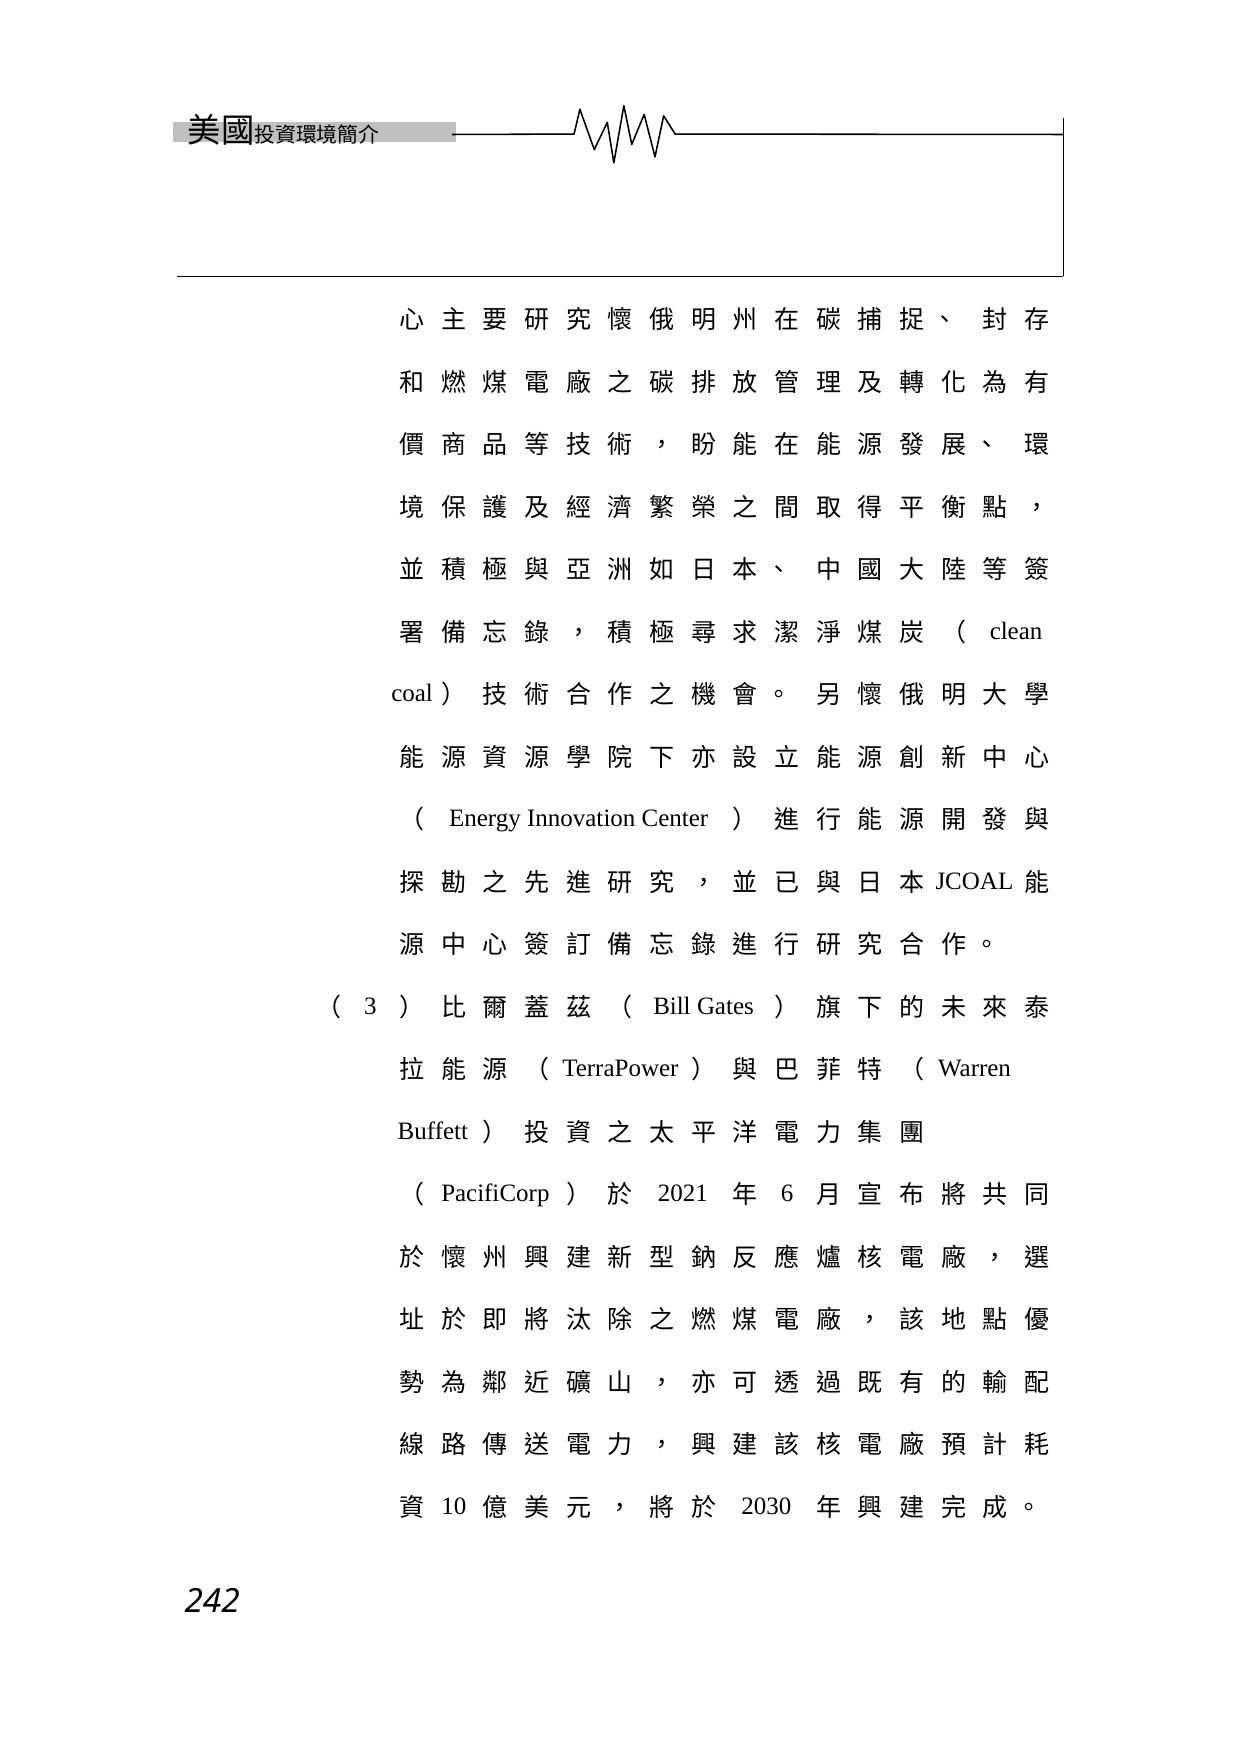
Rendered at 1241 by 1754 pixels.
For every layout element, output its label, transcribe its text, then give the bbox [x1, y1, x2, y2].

text 心主要研究懷俄明州在碳捕捉、封存和燃煤電廠之碳排放管理及轉化為有價商品等技術，盼能在能源發展、環境保護及經濟繁榮之間取得平衡點，並積極與亞洲如日本、中國大陸等簽署備忘錄，積極尋求潔淨煤炭（clean coal）技術合作之機會。另懷俄明大學能源資源學院下亦設立能源創新中心（Energy Innovation Center）進行能源開發與探勘之先進研究，並已與日本JCOAL能源中心簽訂備忘錄進行研究合作。 [306, 276, 1058, 963]
text （3）比爾蓋茲（Bill Gates）旗下的未來泰拉能源（TerraPower）與巴菲特（Warren Buffett）投資之太平洋電力集團（PacifiCorp）於2021年6月宣布將共同於懷州興建新型鈉反應爐核電廠，選址於即將汰除之燃煤電廠，該地點優勢為鄰近礦山，亦可透過既有的輸配線路傳送電力，興建該核電廠預計耗資10億美元，將於2030年興建完成。 [306, 963, 1058, 1526]
